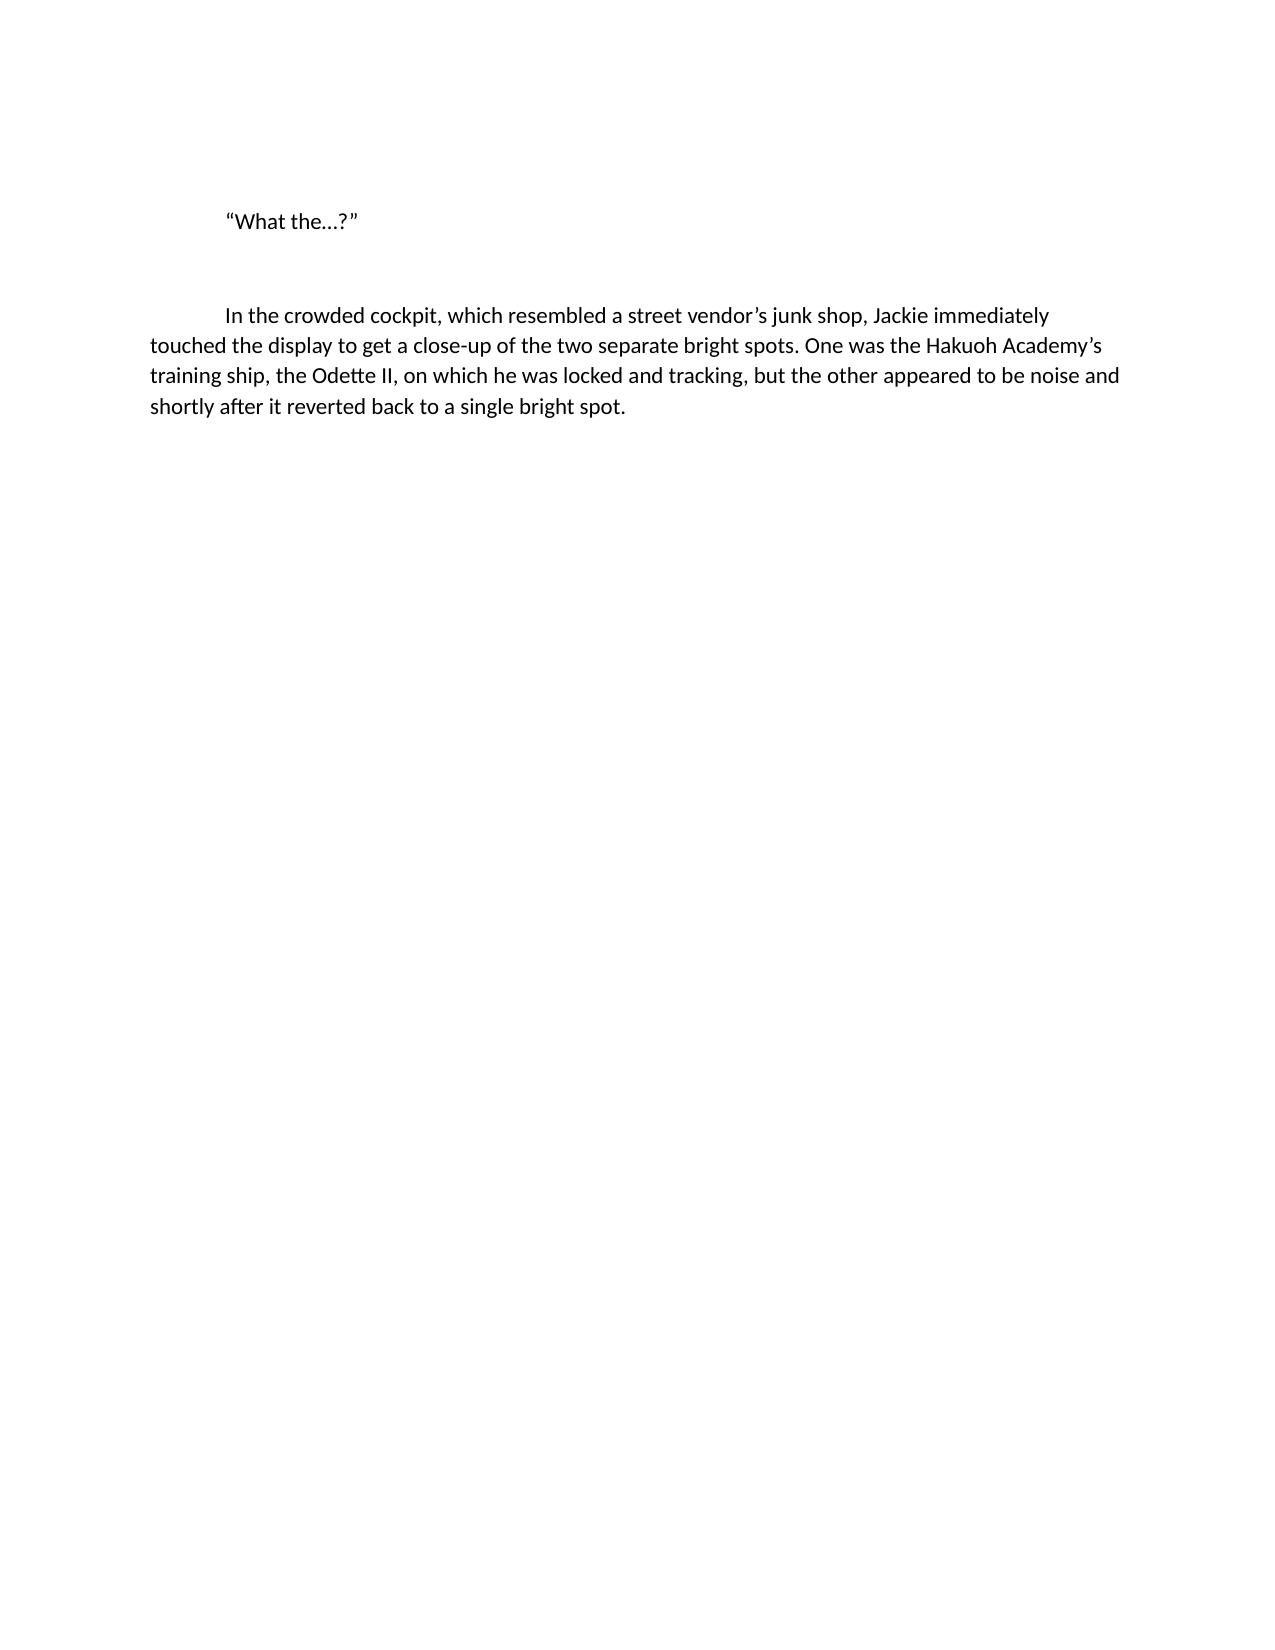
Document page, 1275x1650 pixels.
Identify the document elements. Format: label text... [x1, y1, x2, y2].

text “What the…?” [150, 207, 1125, 236]
text In the crowded cockpit, which resembled a street vendor’s junk shop, Jackie immediately touched the display to get a close-up of the two separate bright spots. One was the Hakuoh Academy’s training ship, the Odette II, on which he was locked and tracking, but the other appeared to be noise and shortly after it reverted back to a single bright spot. [150, 301, 1125, 420]
